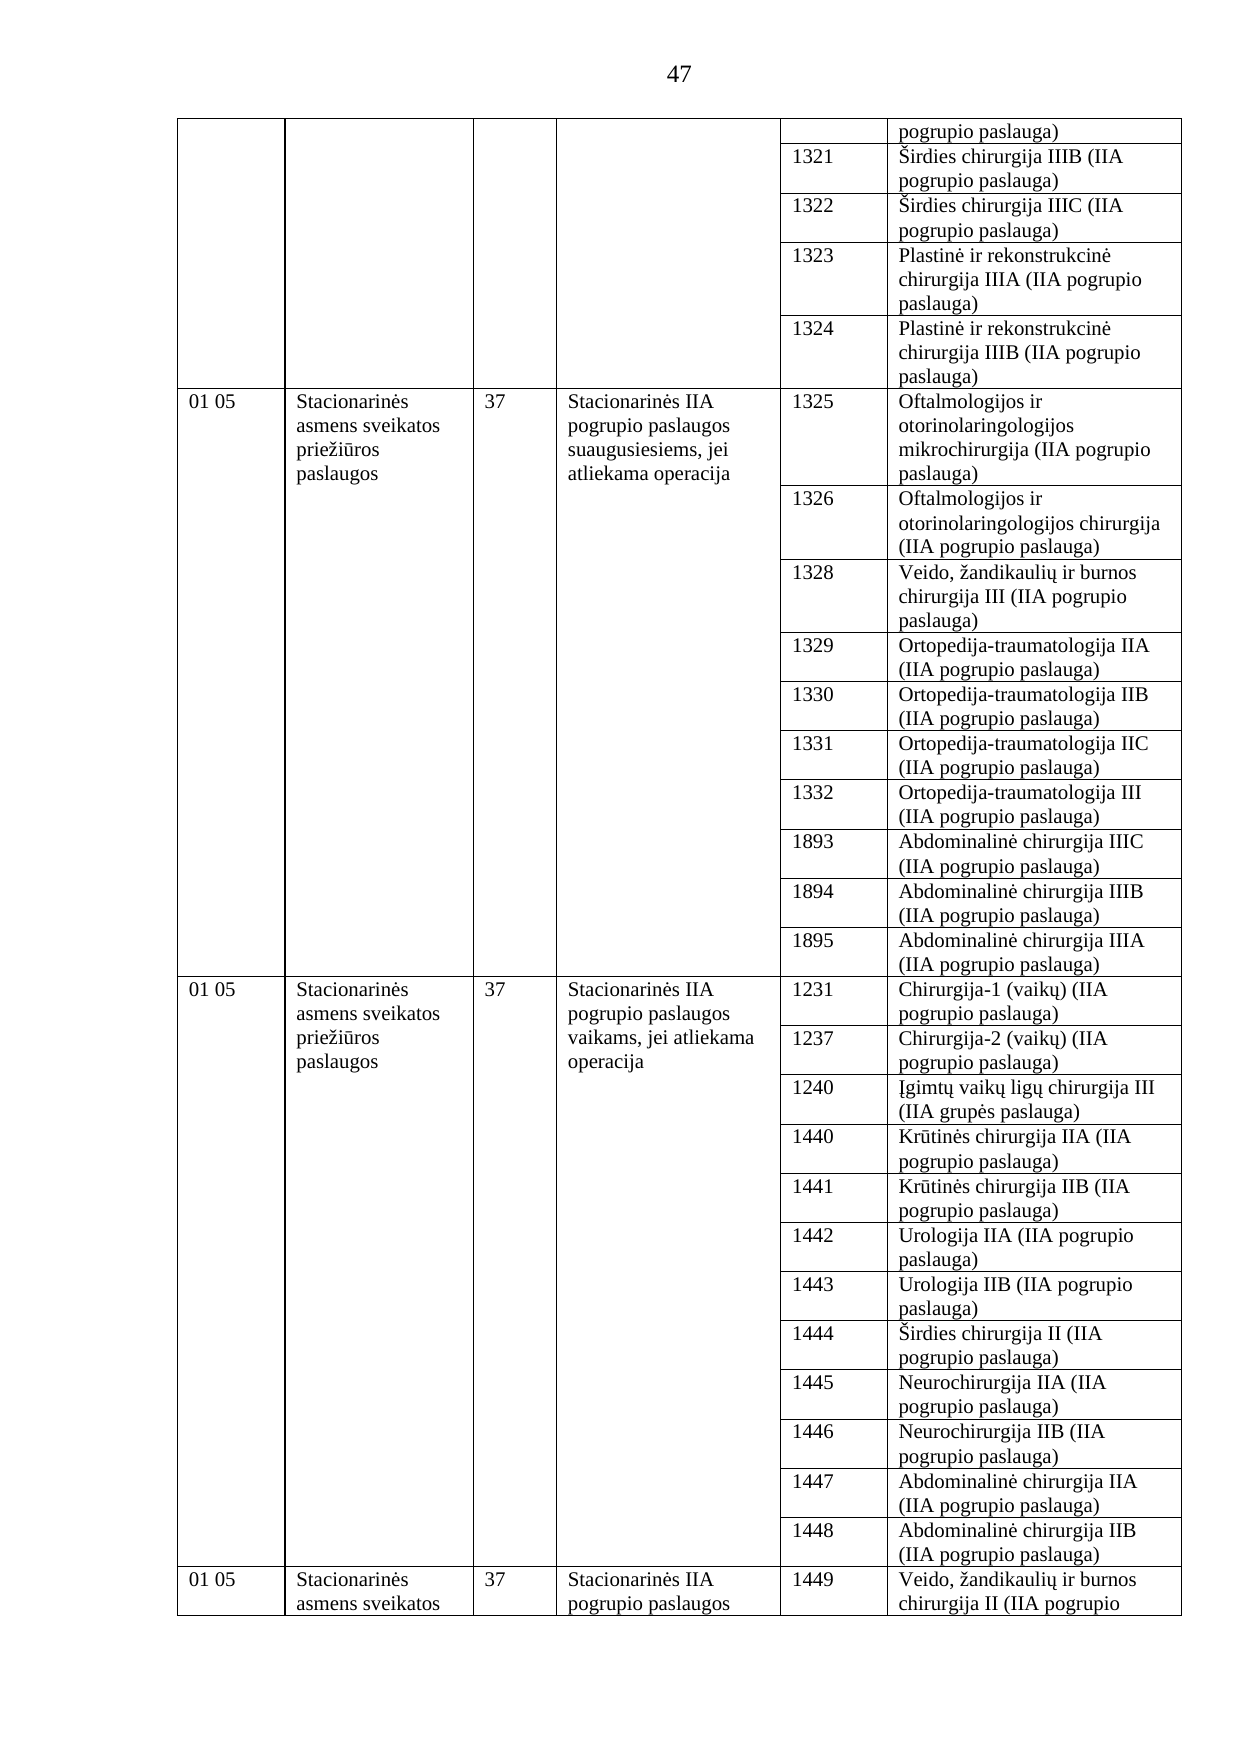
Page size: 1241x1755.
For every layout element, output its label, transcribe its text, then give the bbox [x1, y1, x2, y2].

table_cell 1331 [781, 731, 887, 779]
table_cell 1441 [781, 1174, 887, 1222]
table_cell Urologija IIA (IIA pogrupio paslauga) [888, 1223, 1181, 1271]
table_cell 1231 [781, 977, 887, 1025]
table_cell Veido, žandikaulių ir burnos chirurgija II (IIA pogrupio [888, 1567, 1181, 1615]
table_cell 1237 [781, 1026, 887, 1074]
table_cell Širdies chirurgija IIIB (IIA pogrupio paslauga) [888, 144, 1181, 192]
table_cell 1894 [781, 879, 887, 927]
table_cell Ortopedija-traumatologija IIC (IIA pogrupio paslauga) [888, 731, 1181, 779]
table_cell 01 05 [178, 389, 284, 976]
table_cell 1329 [781, 633, 887, 681]
table_cell [474, 119, 556, 388]
table_cell 1322 [781, 194, 887, 242]
table_cell Ortopedija-traumatologija IIA (IIA pogrupio paslauga) [888, 633, 1181, 681]
table_cell Chirurgija-2 (vaikų) (IIA pogrupio paslauga) [888, 1026, 1181, 1074]
table_cell 1895 [781, 928, 887, 976]
table_cell Stacionarinės asmens sveikatos priežiūros paslaugos [286, 977, 473, 1566]
table_cell 1323 [781, 243, 887, 315]
table_cell 1448 [781, 1518, 887, 1566]
table_cell 37 [474, 977, 556, 1566]
table_cell Urologija IIB (IIA pogrupio paslauga) [888, 1272, 1181, 1320]
table_cell 1445 [781, 1370, 887, 1418]
table_cell 1444 [781, 1321, 887, 1369]
table_cell Oftalmologijos ir otorinolaringologijos mikrochirurgija (IIA pogrupio paslauga) [888, 389, 1181, 485]
table_cell Abdominalinė chirurgija IIB (IIA pogrupio paslauga) [888, 1518, 1181, 1566]
table_cell Abdominalinė chirurgija IIIC (IIA pogrupio paslauga) [888, 830, 1181, 878]
table_cell pogrupio paslauga) [888, 119, 1181, 143]
table_cell 1443 [781, 1272, 887, 1320]
table_cell Stacionarinės IIA pogrupio paslaugos suaugusiesiems, jei atliekama operacija [557, 389, 780, 976]
table_cell 1440 [781, 1125, 887, 1173]
table_cell 1330 [781, 682, 887, 730]
table_cell Chirurgija-1 (vaikų) (IIA pogrupio paslauga) [888, 977, 1181, 1025]
table_cell Stacionarinės IIA pogrupio paslaugos vaikams, jei atliekama operacija [557, 977, 780, 1566]
table_cell Oftalmologijos ir otorinolaringologijos chirurgija (IIA pogrupio paslauga) [888, 486, 1181, 558]
table_cell Įgimtų vaikų ligų chirurgija III (IIA grupės paslauga) [888, 1075, 1181, 1123]
table_cell 1321 [781, 144, 887, 192]
table_cell Abdominalinė chirurgija IIIB (IIA pogrupio paslauga) [888, 879, 1181, 927]
table_cell Širdies chirurgija IIIC (IIA pogrupio paslauga) [888, 194, 1181, 242]
table_cell 1324 [781, 316, 887, 388]
table_cell 37 [474, 389, 556, 976]
table_cell Abdominalinė chirurgija IIIA (IIA pogrupio paslauga) [888, 928, 1181, 976]
table_cell [178, 119, 284, 388]
table_cell 1446 [781, 1420, 887, 1468]
table_cell Plastinė ir rekonstrukcinė chirurgija IIIA (IIA pogrupio paslauga) [888, 243, 1181, 315]
table_cell 1326 [781, 486, 887, 558]
table_cell 1325 [781, 389, 887, 485]
table_cell 1893 [781, 830, 887, 878]
table_cell 1332 [781, 780, 887, 828]
table_cell Stacionarinės IIA pogrupio paslaugos [557, 1567, 780, 1615]
table_cell Krūtinės chirurgija IIA (IIA pogrupio paslauga) [888, 1125, 1181, 1173]
table_cell [557, 119, 780, 388]
table_cell [781, 119, 887, 143]
table_cell Neurochirurgija IIB (IIA pogrupio paslauga) [888, 1420, 1181, 1468]
table_cell Stacionarinės asmens sveikatos [286, 1567, 473, 1615]
table_cell Neurochirurgija IIA (IIA pogrupio paslauga) [888, 1370, 1181, 1418]
table_cell [286, 119, 473, 388]
table_cell Ortopedija-traumatologija III (IIA pogrupio paslauga) [888, 780, 1181, 828]
table_cell Veido, žandikaulių ir burnos chirurgija III (IIA pogrupio paslauga) [888, 560, 1181, 632]
table_cell 1447 [781, 1469, 887, 1517]
table_cell 1442 [781, 1223, 887, 1271]
table_cell 37 [474, 1567, 556, 1615]
table_cell 01 05 [178, 1567, 284, 1615]
table_cell Ortopedija-traumatologija IIB (IIA pogrupio paslauga) [888, 682, 1181, 730]
table_cell 01 05 [178, 977, 284, 1566]
table_cell 1240 [781, 1075, 887, 1123]
table_cell Krūtinės chirurgija IIB (IIA pogrupio paslauga) [888, 1174, 1181, 1222]
table_cell 1449 [781, 1567, 887, 1615]
table_cell Abdominalinė chirurgija IIA (IIA pogrupio paslauga) [888, 1469, 1181, 1517]
table_cell 1328 [781, 560, 887, 632]
table_cell Stacionarinės asmens sveikatos priežiūros paslaugos [286, 389, 473, 976]
table_cell Širdies chirurgija II (IIA pogrupio paslauga) [888, 1321, 1181, 1369]
table_cell Plastinė ir rekonstrukcinė chirurgija IIIB (IIA pogrupio paslauga) [888, 316, 1181, 388]
